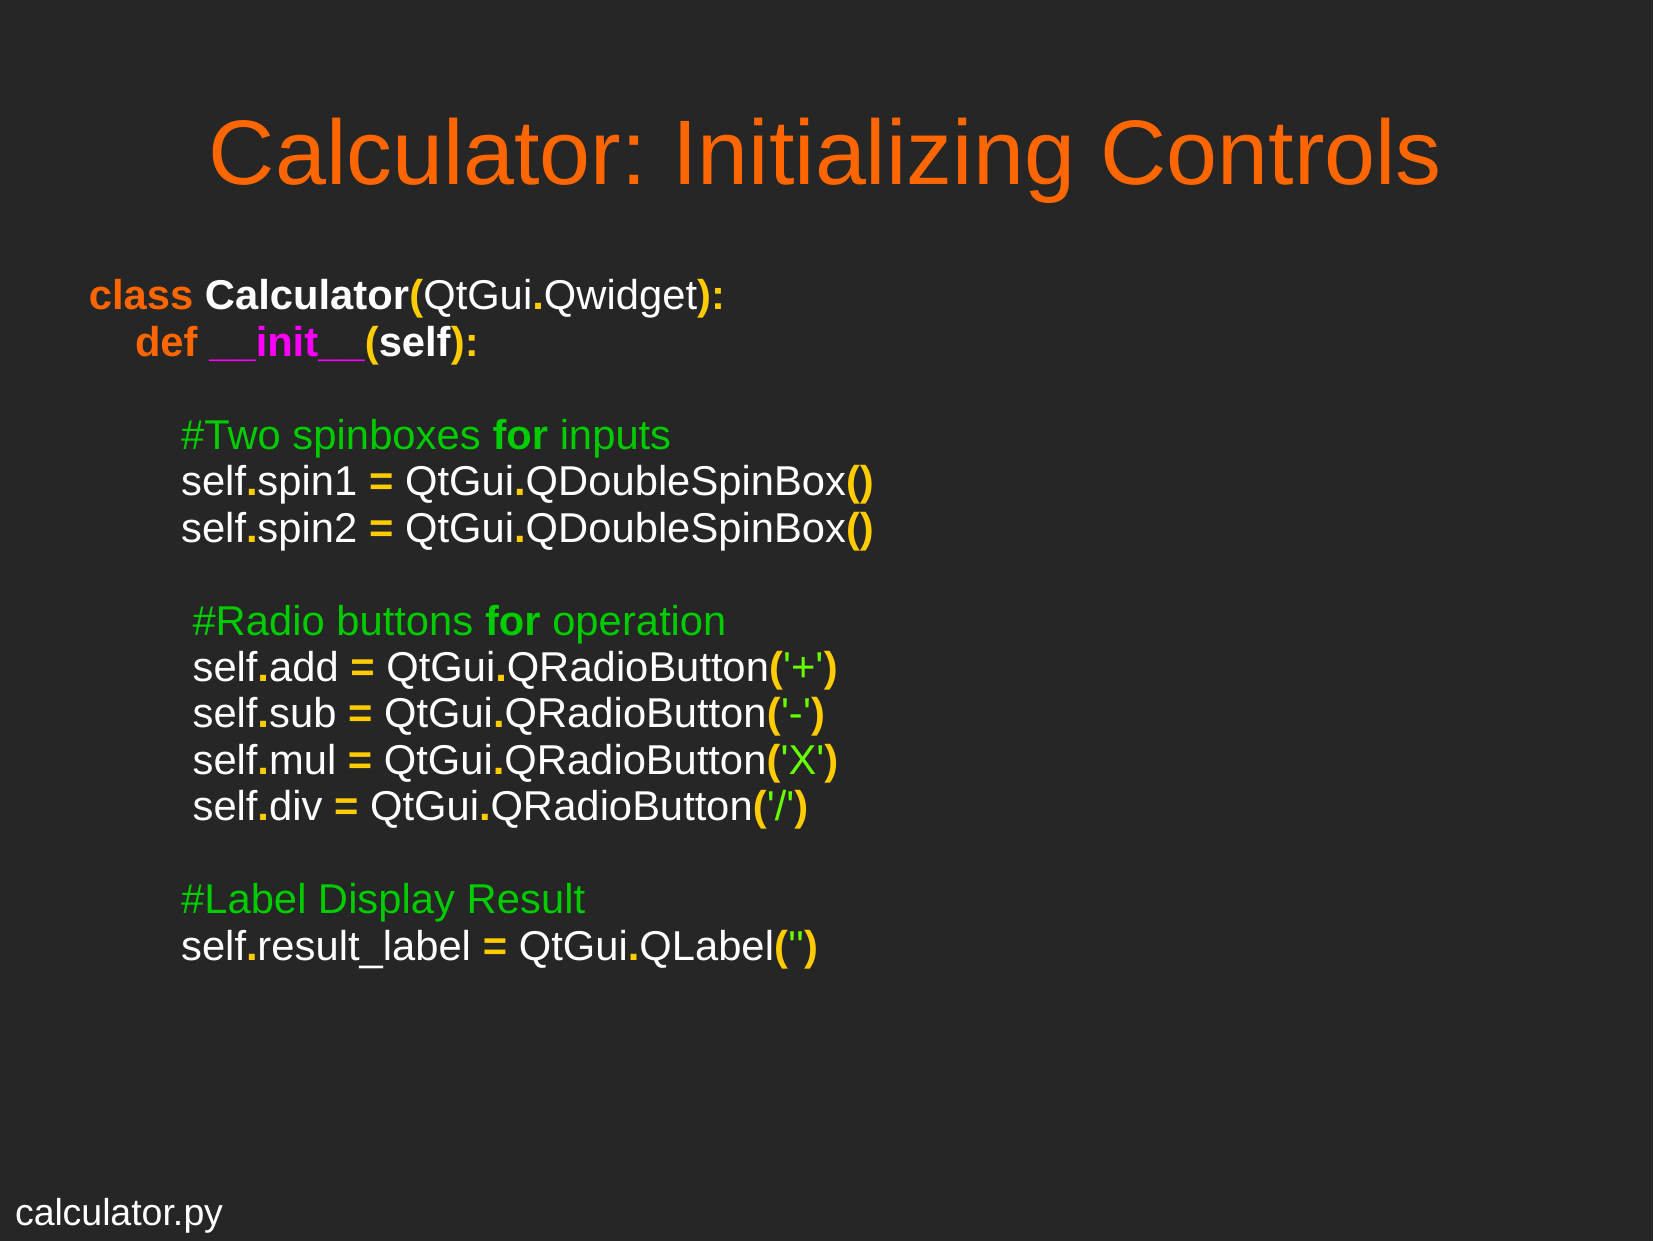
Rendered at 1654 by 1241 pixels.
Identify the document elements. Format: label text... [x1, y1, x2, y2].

text_box Calculator: Initializing Controls [82, 99, 1571, 207]
text_box calculator.py [0, 1183, 567, 1241]
text_box class Calculator(QtGui.Qwidget): def __init__(self): #Two spinboxes for inputs self.spin1 = QtGui.QDoubleSpinBox() self.spin2 = QtGui.QDoubleSpinBox() #Radio buttons for operation self.add = QtGui.QRadioButton('+') self.sub = QtGui.QRadioButton('-') self.mul = QtGui.QRadioButton('X') self.div = QtGui.QRadioButton('/') #Label Display Result self.result_label = QtGui.QLabel('') [74, 264, 1552, 985]
